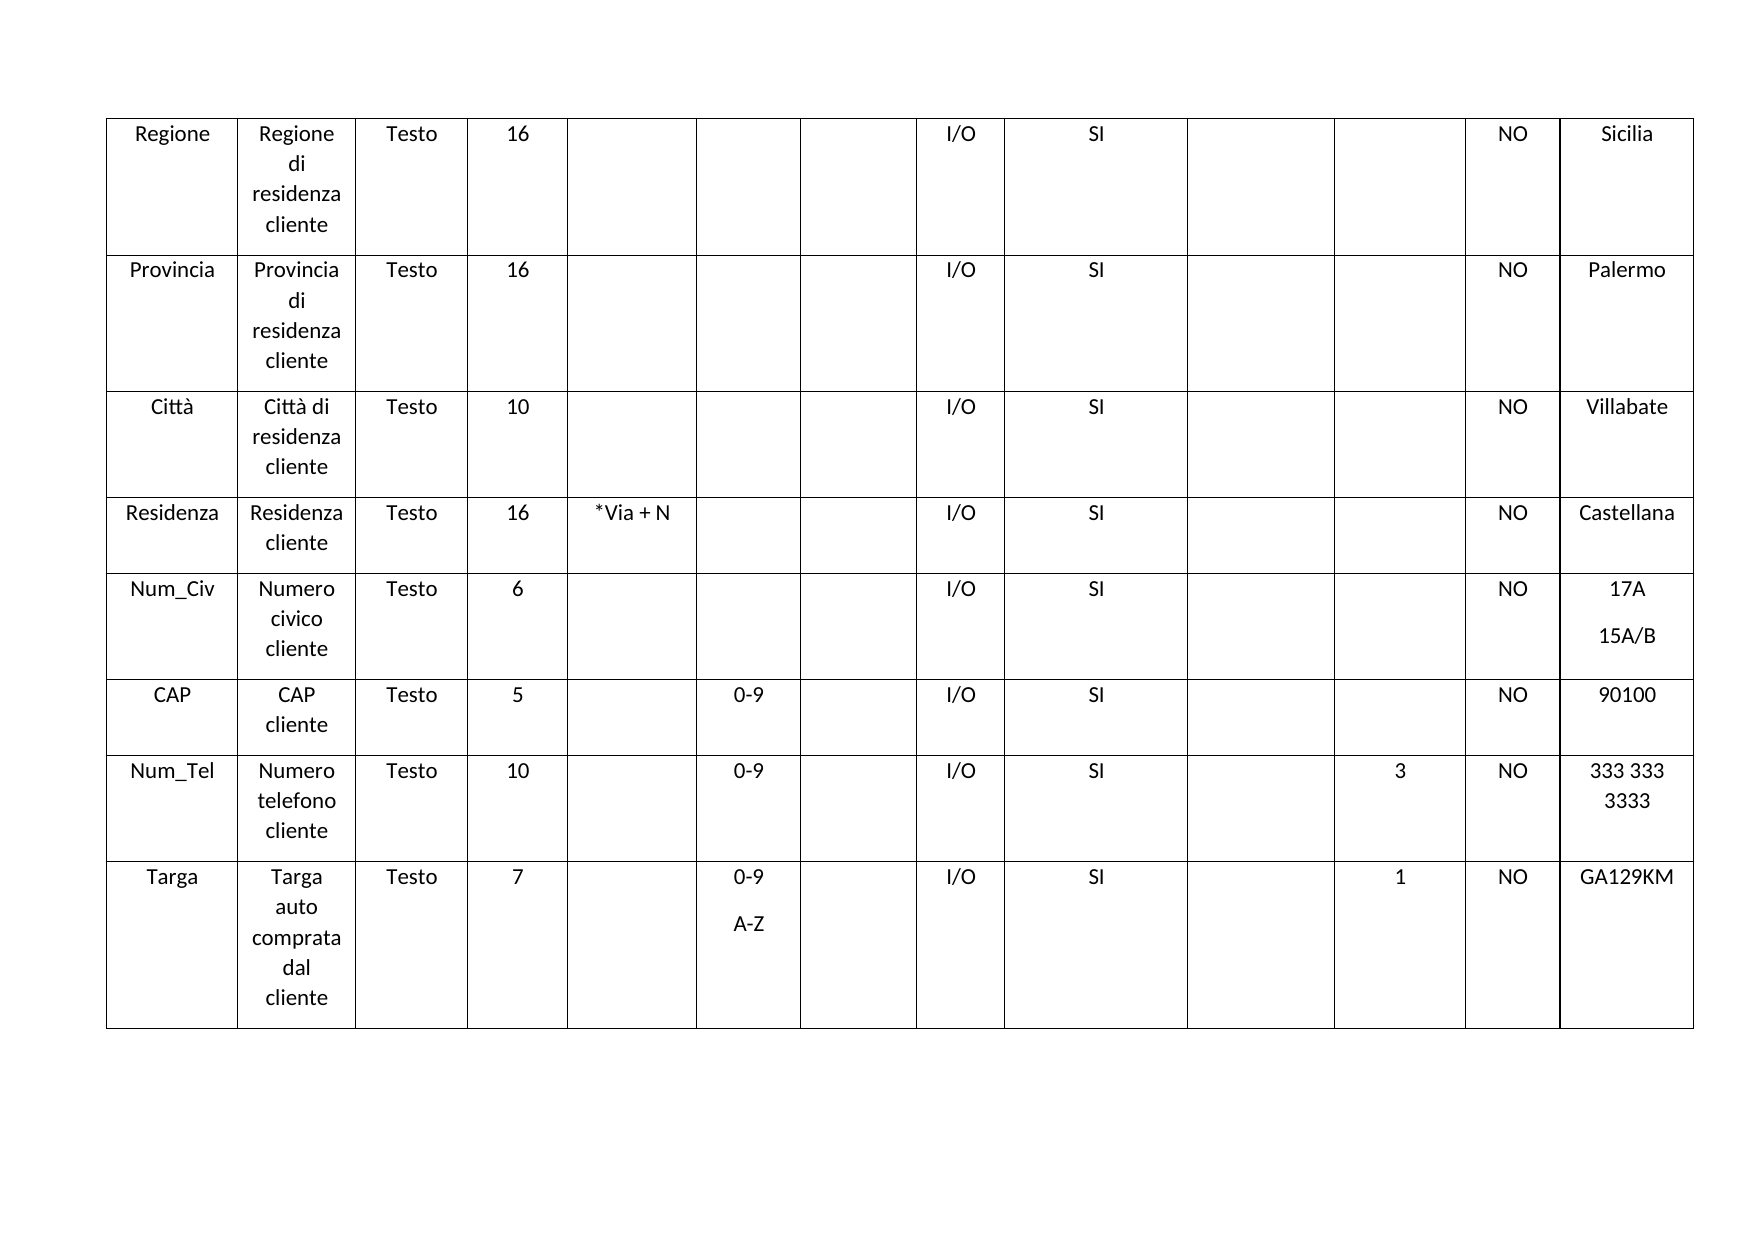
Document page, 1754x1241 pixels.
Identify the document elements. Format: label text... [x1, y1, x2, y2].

table_cell *Via + N [568, 498, 696, 573]
table_cell SI [1005, 119, 1187, 254]
table_cell NO [1466, 119, 1559, 254]
table_cell CAP cliente [238, 680, 355, 755]
table_cell SI [1005, 680, 1187, 755]
table_cell Testo [356, 256, 467, 391]
table_cell [1188, 256, 1334, 391]
table_cell [697, 256, 800, 391]
table_cell 3 [1335, 756, 1465, 861]
table_cell [568, 256, 696, 391]
table_cell [568, 119, 696, 254]
table_cell [568, 862, 696, 1028]
table_cell 16 [468, 119, 567, 254]
table_cell SI [1005, 574, 1187, 679]
table_cell [1335, 498, 1465, 573]
table_cell [801, 680, 916, 755]
table_cell [801, 498, 916, 573]
table_cell I/O [917, 256, 1004, 391]
table_cell 1 [1335, 862, 1465, 1028]
table_cell I/O [917, 574, 1004, 679]
table_cell [568, 756, 696, 861]
table_cell [801, 256, 916, 391]
table_cell [801, 756, 916, 861]
table_cell 10 [468, 756, 567, 861]
table_cell NO [1466, 680, 1559, 755]
table_cell Palermo [1561, 256, 1693, 391]
table_cell Testo [356, 862, 467, 1028]
table_cell Numero telefono cliente [238, 756, 355, 861]
table_cell I/O [917, 862, 1004, 1028]
table_cell Targa [107, 862, 237, 1028]
table_cell [801, 119, 916, 254]
table_cell I/O [917, 756, 1004, 861]
table_cell 333 333 3333 [1561, 756, 1693, 861]
table_cell Testo [356, 574, 467, 679]
table_cell Num_Civ [107, 574, 237, 679]
table_cell [801, 392, 916, 497]
table_cell 5 [468, 680, 567, 755]
table_cell I/O [917, 119, 1004, 254]
table_cell SI [1005, 256, 1187, 391]
table_cell Provincia [107, 256, 237, 391]
table_cell Villabate [1561, 392, 1693, 497]
table_cell Città di residenza cliente [238, 392, 355, 497]
table_cell Testo [356, 756, 467, 861]
table_cell [1335, 119, 1465, 254]
table_cell 16 [468, 498, 567, 573]
table_cell NO [1466, 392, 1559, 497]
table_cell [1335, 392, 1465, 497]
table_cell Numero civico cliente [238, 574, 355, 679]
table_cell [697, 392, 800, 497]
table_cell Targa auto comprata dal cliente [238, 862, 355, 1028]
table_cell SI [1005, 756, 1187, 861]
table_cell 17A 15A/B [1561, 574, 1693, 679]
table_cell [568, 680, 696, 755]
table_cell [1188, 862, 1334, 1028]
table_cell CAP [107, 680, 237, 755]
table_cell [568, 574, 696, 679]
table_cell Testo [356, 680, 467, 755]
table_cell [1188, 119, 1334, 254]
table_cell SI [1005, 862, 1187, 1028]
table_cell Residenza [107, 498, 237, 573]
table_cell I/O [917, 392, 1004, 497]
table_cell [1335, 256, 1465, 391]
table_cell Testo [356, 119, 467, 254]
table_cell [568, 392, 696, 497]
table_cell [1335, 574, 1465, 679]
table_cell GA129KM [1561, 862, 1693, 1028]
table_cell [1188, 392, 1334, 497]
table_cell NO [1466, 756, 1559, 861]
table_cell [1188, 680, 1334, 755]
table_cell [697, 498, 800, 573]
table_cell Testo [356, 498, 467, 573]
table_cell 0-9 [697, 756, 800, 861]
table_cell [1188, 498, 1334, 573]
table_cell NO [1466, 498, 1559, 573]
table_cell 0-9 [697, 680, 800, 755]
table_cell 90100 [1561, 680, 1693, 755]
table_cell 6 [468, 574, 567, 679]
table_cell Num_Tel [107, 756, 237, 861]
table_cell [1335, 680, 1465, 755]
table_cell [801, 862, 916, 1028]
table_cell Provincia di residenza cliente [238, 256, 355, 391]
table_cell 10 [468, 392, 567, 497]
table_cell 7 [468, 862, 567, 1028]
table_cell [1188, 574, 1334, 679]
table_cell Regione di residenza cliente [238, 119, 355, 254]
table_cell 16 [468, 256, 567, 391]
table_cell NO [1466, 256, 1559, 391]
table_cell Residenza cliente [238, 498, 355, 573]
table_cell I/O [917, 680, 1004, 755]
table_cell Sicilia [1561, 119, 1693, 254]
table_cell Regione [107, 119, 237, 254]
table_cell Città [107, 392, 237, 497]
table_cell Castellana [1561, 498, 1693, 573]
table_cell Testo [356, 392, 467, 497]
table_cell [697, 119, 800, 254]
table_cell NO [1466, 862, 1559, 1028]
table_cell 0-9 A-Z [697, 862, 800, 1028]
table_cell NO [1466, 574, 1559, 679]
table_cell SI [1005, 498, 1187, 573]
table_cell [697, 574, 800, 679]
table_cell SI [1005, 392, 1187, 497]
table_cell [1188, 756, 1334, 861]
table_cell I/O [917, 498, 1004, 573]
table_cell [801, 574, 916, 679]
